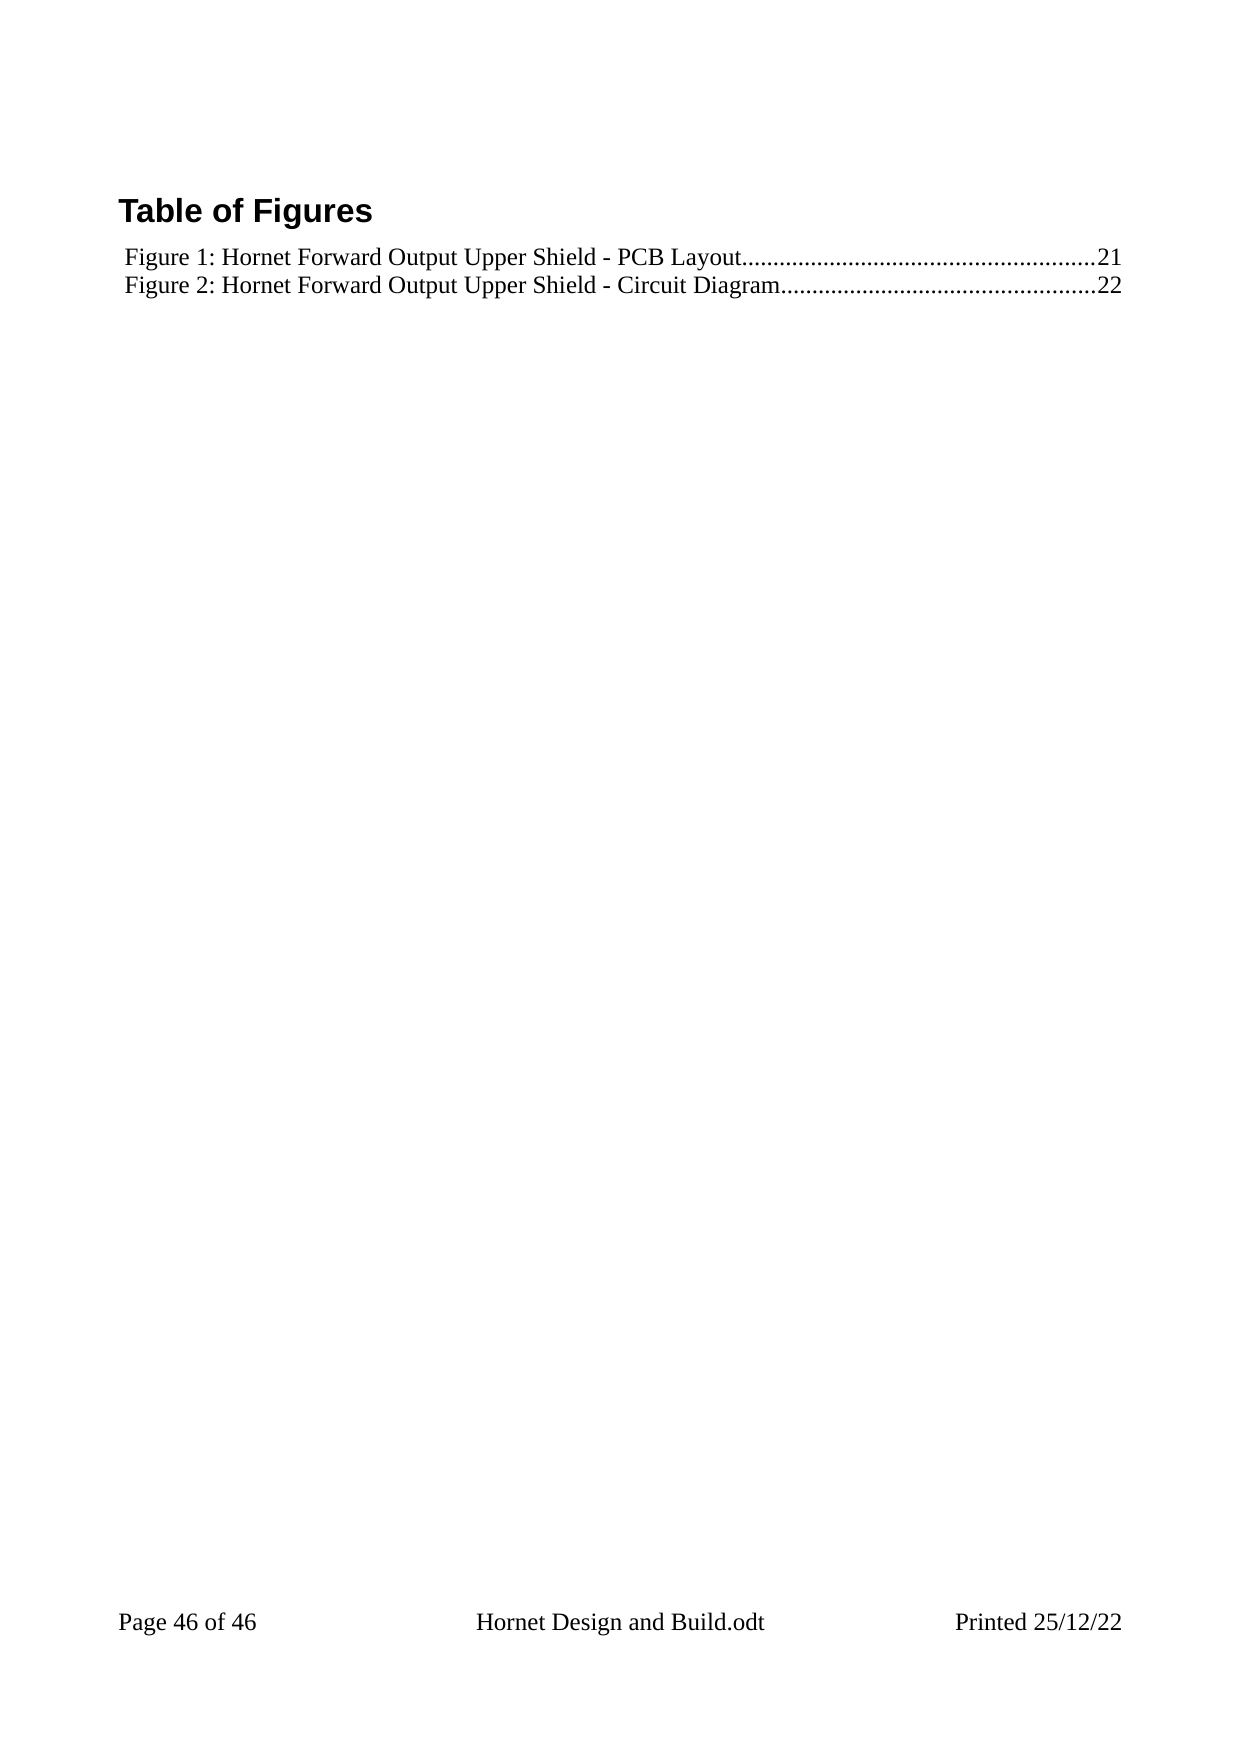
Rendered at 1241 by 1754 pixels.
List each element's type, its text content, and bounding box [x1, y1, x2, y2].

text Figure 1: Hornet Forward Output Upper Shield - PCB Layout 21 [118, 242, 1122, 270]
subtitle Table of Figures [118, 191, 1122, 229]
text Figure 2: Hornet Forward Output Upper Shield - Circuit Diagram 22 [118, 270, 1122, 299]
